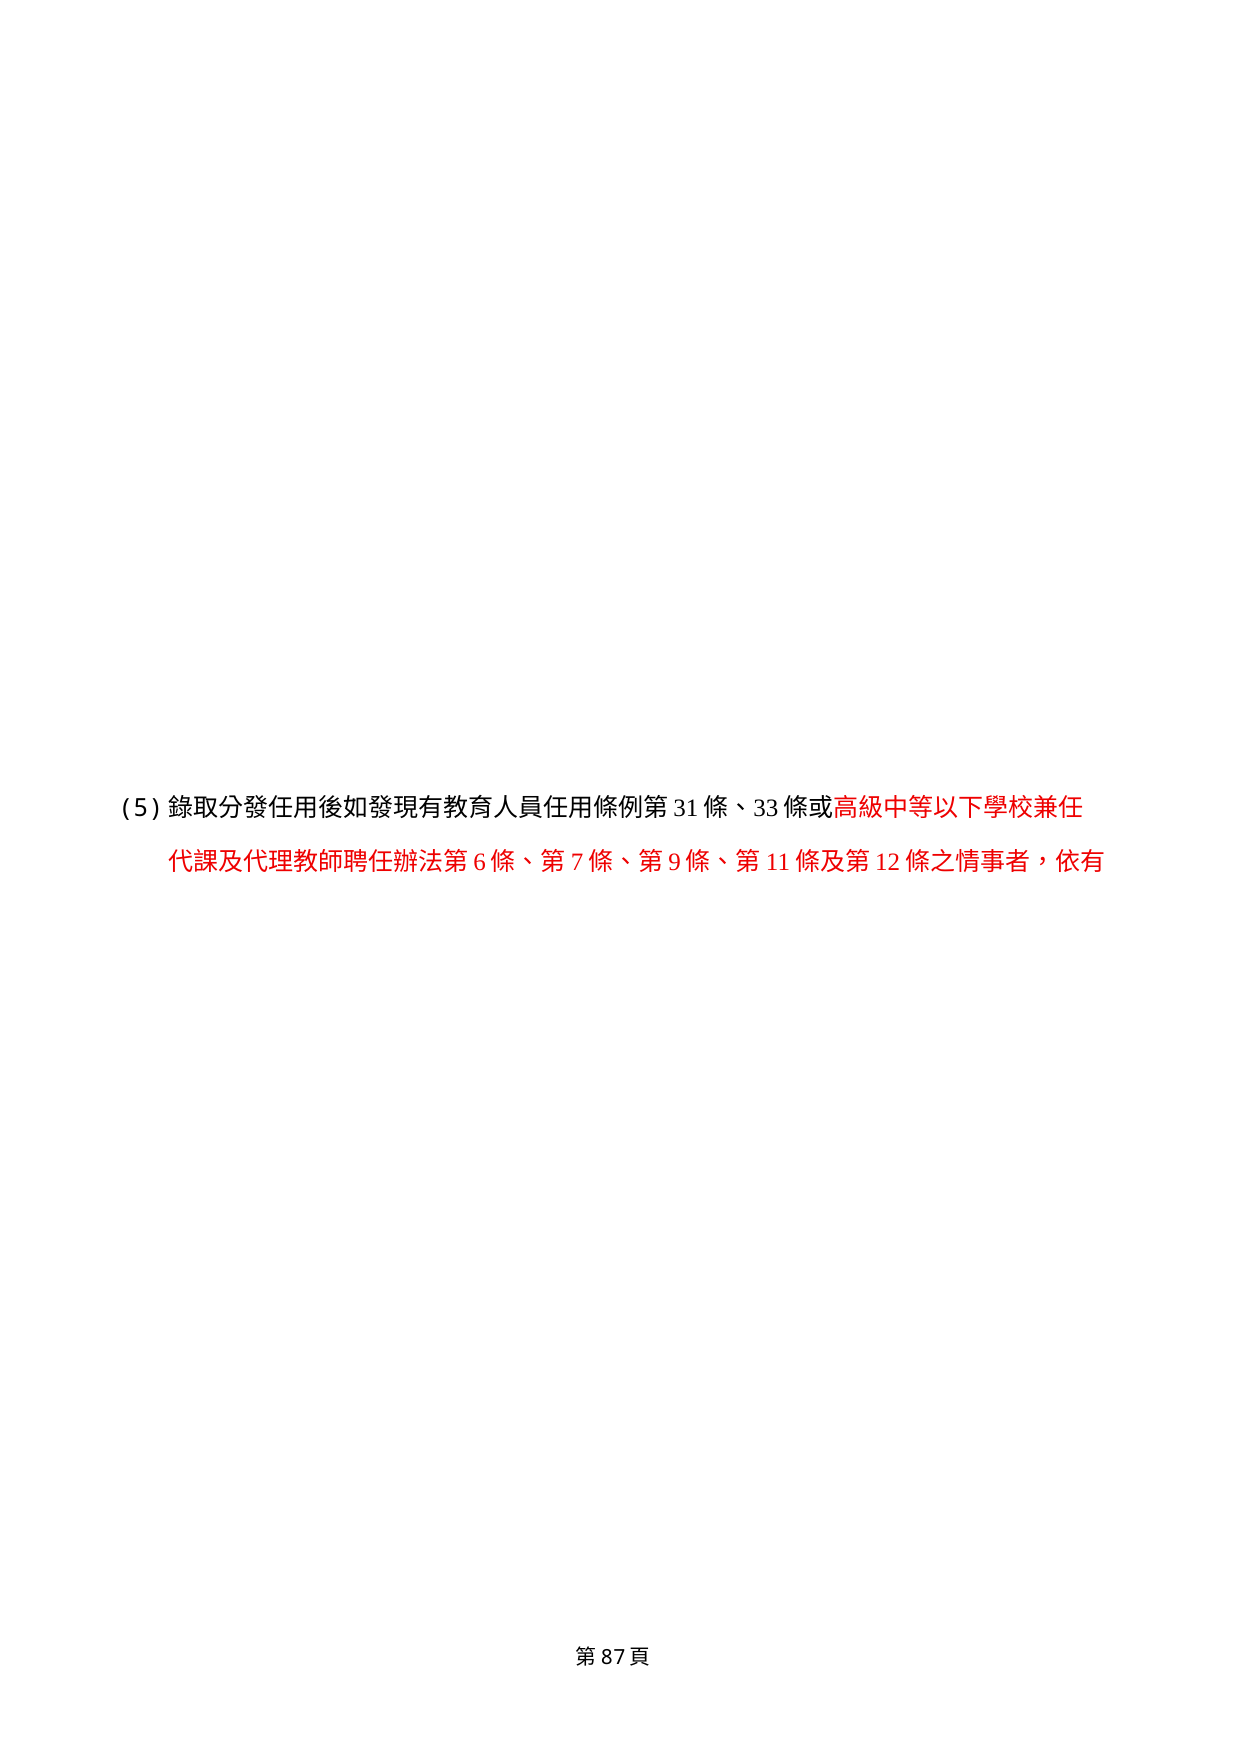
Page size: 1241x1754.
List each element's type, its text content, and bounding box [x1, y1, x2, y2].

list 錄取分發任用後如發現有教育人員任用條例第31條、33條或高級中等以下學校兼任代課及代理教師聘任辦法第6條、第7條、第9條、第11條及第12條之情事者，依有 [118, 787, 1107, 878]
